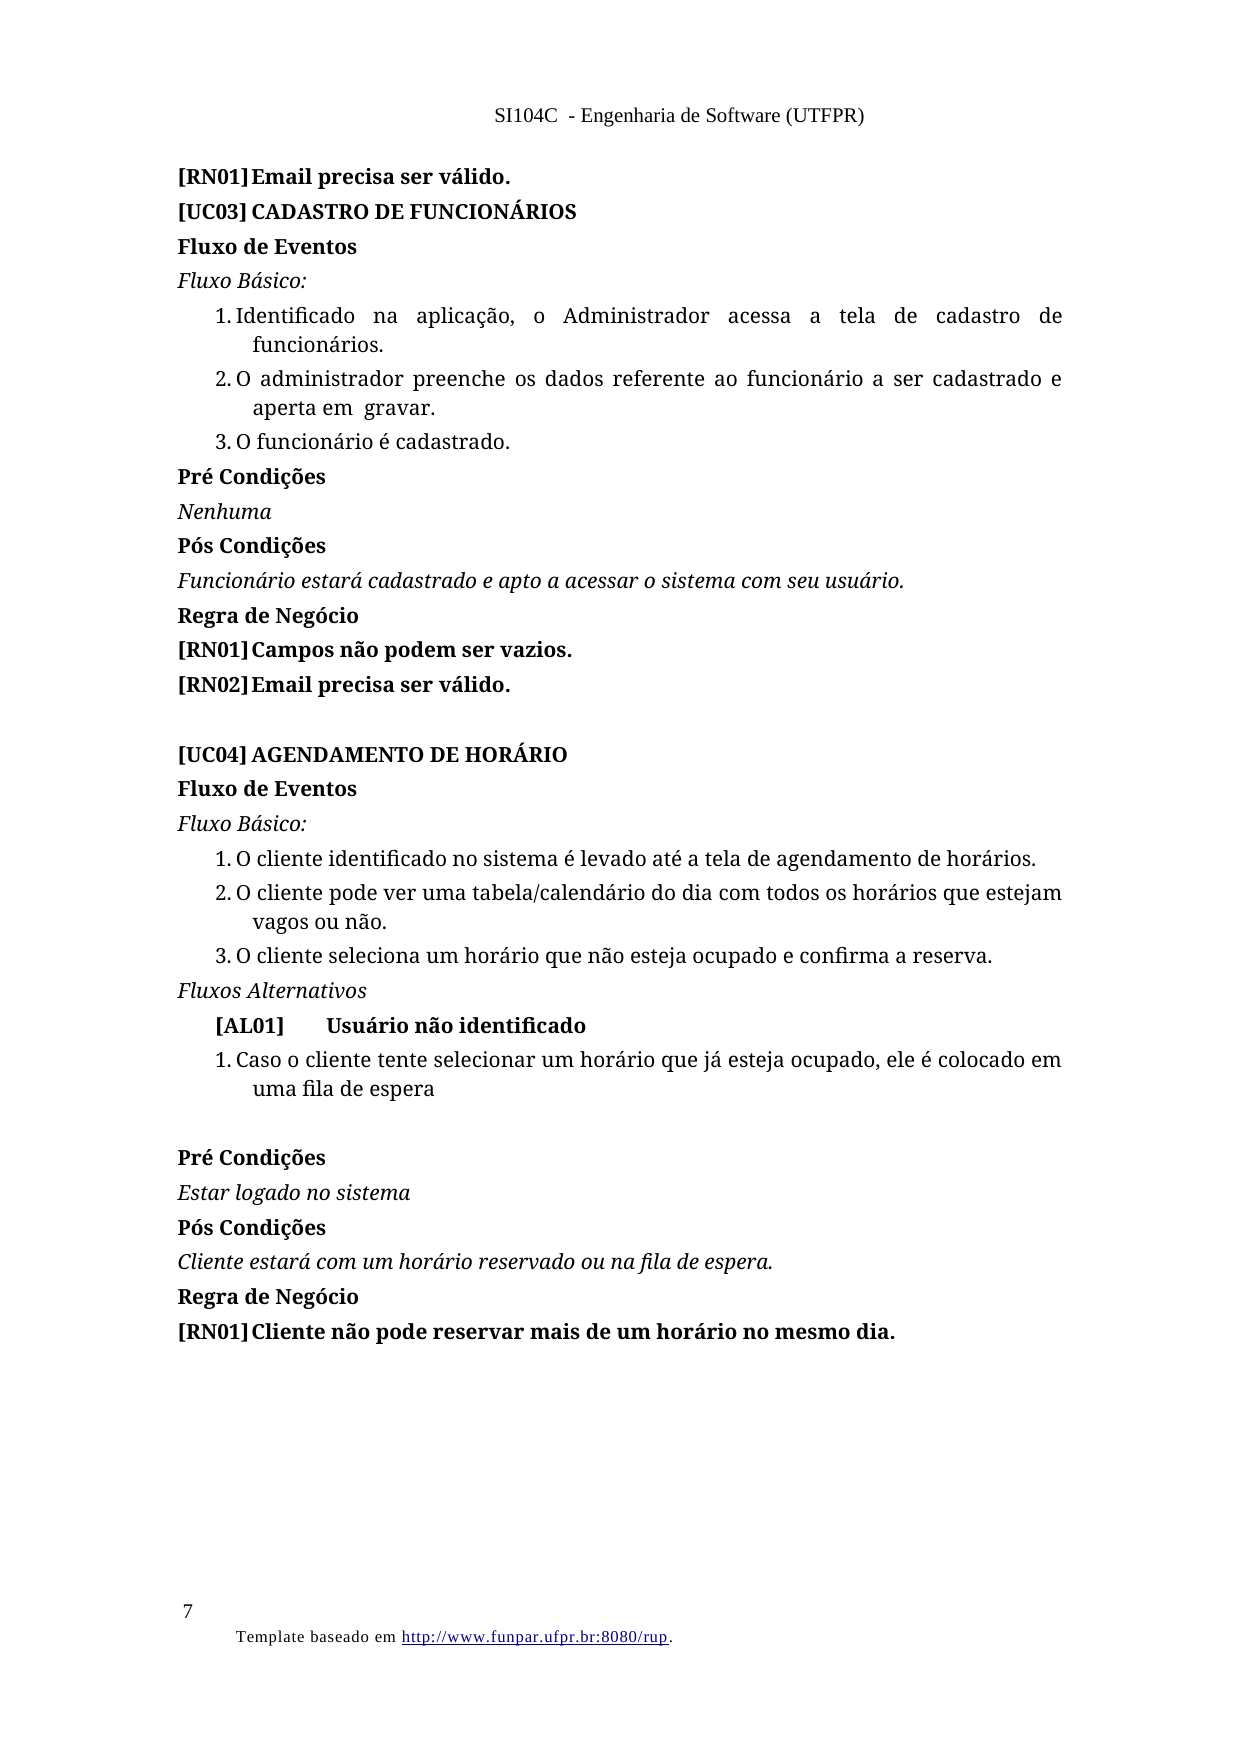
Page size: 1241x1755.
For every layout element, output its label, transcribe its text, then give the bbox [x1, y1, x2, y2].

text Fluxo Básico: [177, 809, 1061, 837]
text Pré Condições [177, 462, 1061, 491]
text Regra de Negócio [177, 601, 1061, 629]
text Fluxo de Eventos [177, 774, 1061, 803]
text Regra de Negócio [177, 1282, 1061, 1311]
text Pós Condições [177, 1213, 1061, 1241]
list Identificado na aplicação, o Administrador acessa a tela de cadastro de funcionários. [215, 301, 1063, 358]
list Cliente não pode reservar mais de um horário no mesmo dia. [177, 1317, 1063, 1345]
list O funcionário é cadastrado. [215, 427, 1063, 456]
list O cliente seleciona um horário que não esteja ocupado e confirma a reserva. [215, 942, 1063, 970]
list Email precisa ser válido. [177, 162, 1063, 191]
text Fluxo Básico: [177, 267, 1061, 295]
text Pré Condições [177, 1143, 1061, 1172]
text Pós Condições [177, 532, 1061, 560]
list Usuário não identificado [215, 1011, 1063, 1039]
list Email precisa ser válido. [177, 670, 1063, 699]
list Campos não podem ser vazios. [177, 636, 1063, 664]
list Caso o cliente tente selecionar um horário que já esteja ocupado, ele é colocado em uma fila de espera [215, 1046, 1063, 1102]
text Fluxos Alternativos [177, 976, 1061, 1005]
text Cliente estará com um horário reservado ou na fila de espera. [177, 1247, 1061, 1276]
text Estar logado no sistema [177, 1178, 1061, 1207]
list O administrador preenche os dados referente ao funcionário a ser cadastrado e aperta em gravar. [215, 364, 1063, 421]
list [UC03] CADASTRO DE FUNCIONÁRIOS [177, 197, 1063, 226]
text Funcionário estará cadastrado e apto a acessar o sistema com seu usuário. [177, 566, 1061, 595]
text Nenhuma [177, 497, 1061, 525]
list [UC04] AGENDAMENTO DE HORÁRIO [177, 740, 1063, 768]
text Fluxo de Eventos [177, 232, 1061, 260]
list O cliente identificado no sistema é levado até a tela de agendamento de horários. [215, 844, 1063, 872]
list O cliente pode ver uma tabela/calendário do dia com todos os horários que estejam vagos ou não. [215, 878, 1063, 935]
